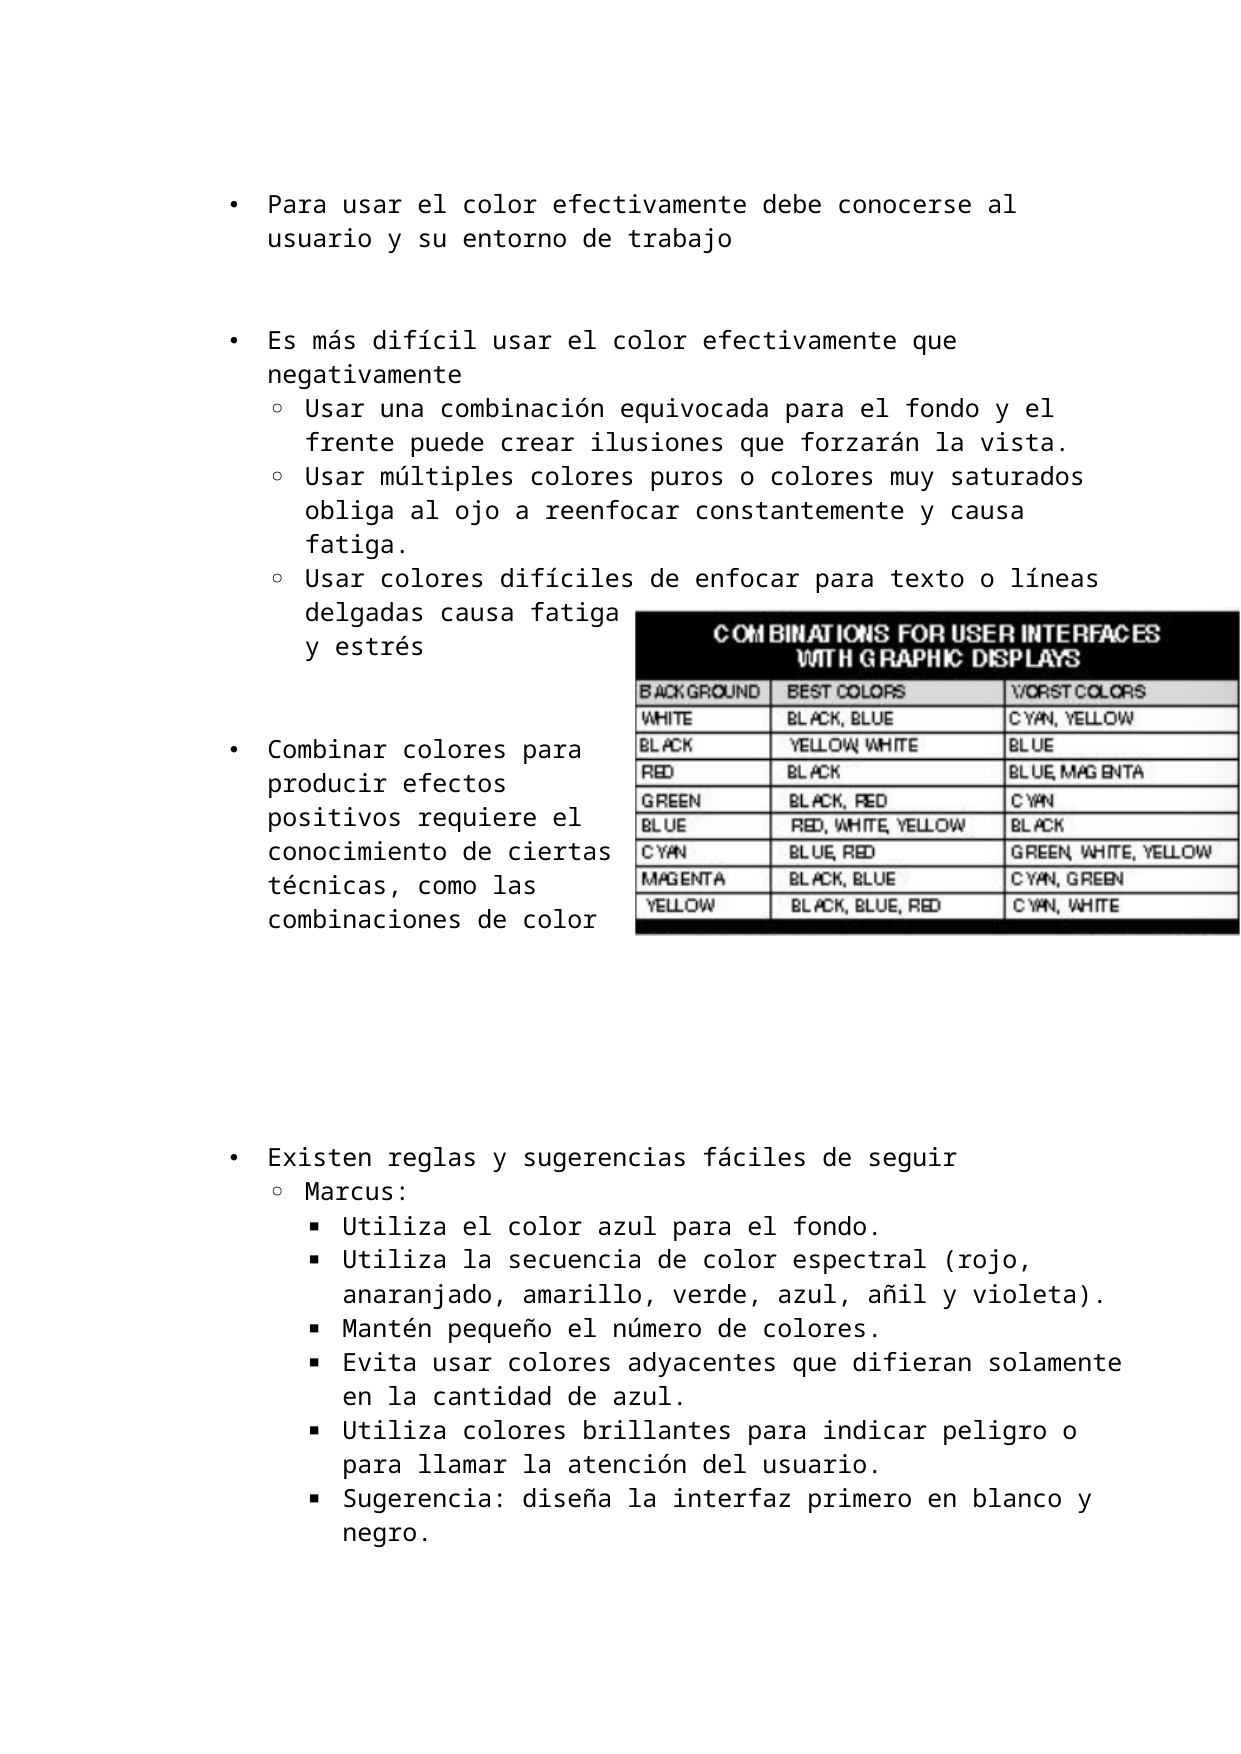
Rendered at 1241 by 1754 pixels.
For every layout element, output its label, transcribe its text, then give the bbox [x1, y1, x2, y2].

list Evita usar colores adyacentes que difieran solamente en la cantidad de azul. [304, 1344, 1122, 1412]
list Es más difícil usar el color efectivamente que negativamente [229, 322, 1122, 391]
list Combinar colores para producir efectos positivos requiere el conocimiento de ciertas técnicas, como las combinaciones de color [229, 731, 635, 936]
list Mantén pequeño el número de colores. [304, 1310, 1122, 1344]
list Sugerencia: diseña la interfaz primero en blanco y negro. [304, 1481, 1122, 1549]
list Marcus: [267, 1174, 1122, 1208]
list Usar múltiples colores puros o colores muy saturados obliga al ojo a reenfocar constantemente y causa fatiga. [267, 459, 1122, 561]
list Utiliza la secuencia de color espectral (rojo, anaranjado, amarillo, verde, azul, añil y violeta). [304, 1242, 1122, 1310]
list Utiliza el color azul para el fondo. [304, 1208, 1122, 1242]
list Utiliza colores brillantes para indicar peligro o para llamar la atención del usuario. [304, 1412, 1122, 1481]
list Usar una combinación equivocada para el fondo y el frente puede crear ilusiones que forzarán la vista. [267, 391, 1122, 459]
list Existen reglas y sugerencias fáciles de seguir [229, 1140, 1122, 1174]
list Usar colores difíciles de enfocar para texto o líneas delgadas causa fatiga y estrés [267, 561, 1122, 663]
list Para usar el color efectivamente debe conocerse al usuario y su entorno de trabajo [229, 186, 1122, 254]
picture [635, 607, 1240, 936]
